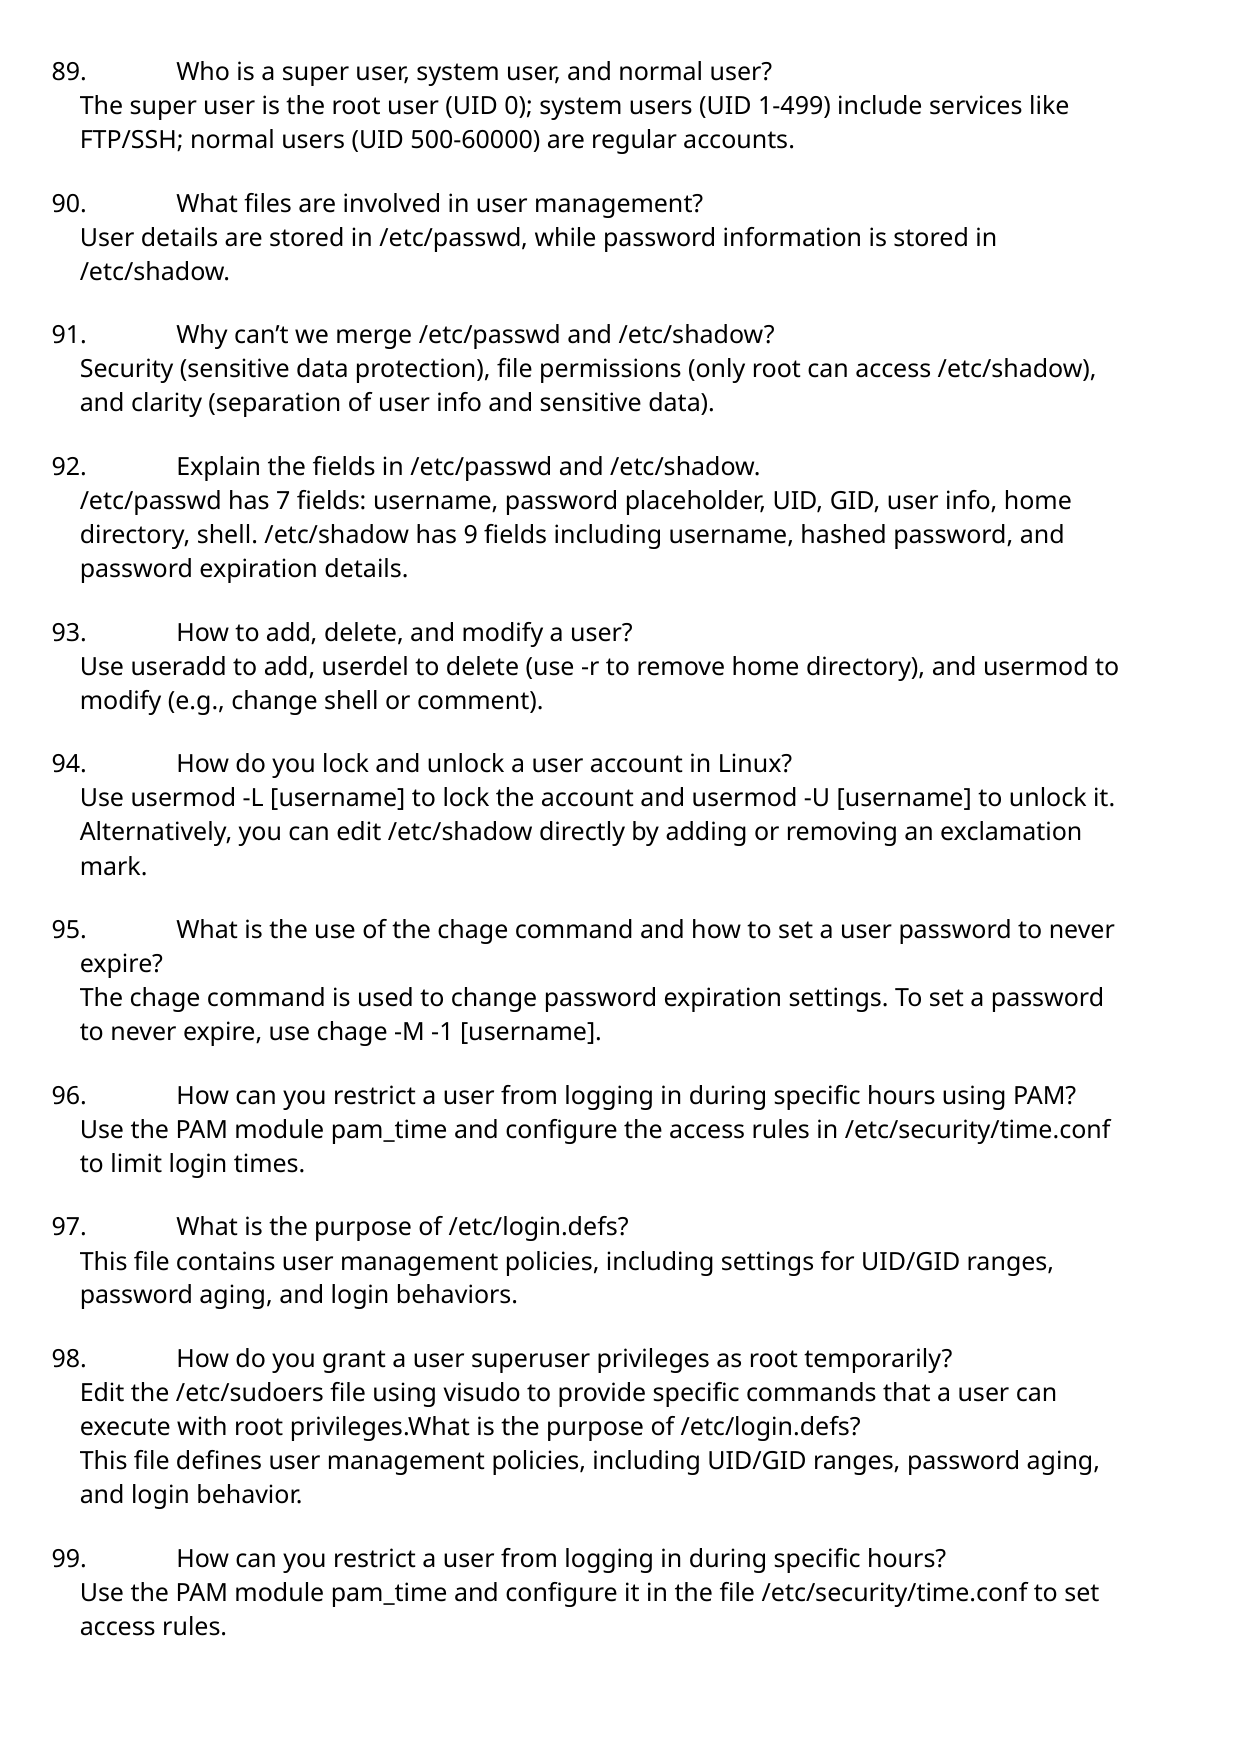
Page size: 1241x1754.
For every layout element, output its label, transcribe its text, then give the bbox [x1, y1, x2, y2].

list How to add, delete, and modify a user? Use useradd to add, userdel to delete (use -r to remove home directory), and usermod to modify (e.g., change shell or comment). [51, 614, 1129, 716]
list Who is a super user, system user, and normal user? The super user is the root user (UID 0); system users (UID 1-499) include services like FTP/SSH; normal users (UID 500-60000) are regular accounts. [51, 53, 1129, 156]
list How do you grant a user superuser privileges as root temporarily? Edit the /etc/sudoers file using visudo to provide specific commands that a user can execute with root privileges.What is the purpose of /etc/login.defs? This file defines user management policies, including UID/GID ranges, password aging, and login behavior. [51, 1341, 1129, 1511]
list What is the use of the chage command and how to set a user password to never expire? The chage command is used to change password expiration settings. To set a password to never expire, use chage -M -1 [username]. [51, 912, 1129, 1048]
list How can you restrict a user from logging in during specific hours? Use the PAM module pam_time and configure it in the file /etc/security/time.conf to set access rules. [51, 1541, 1129, 1643]
list How can you restrict a user from logging in during specific hours using PAM? Use the PAM module pam_time and configure the access rules in /etc/security/time.conf to limit login times. [51, 1077, 1129, 1179]
list What files are involved in user management? User details are stored in /etc/passwd, while password information is stored in /etc/shadow. [51, 185, 1129, 287]
list What is the purpose of /etc/login.defs? This file contains user management policies, including settings for UID/GID ranges, password aging, and login behaviors. [51, 1209, 1129, 1311]
list How do you lock and unlock a user account in Linux? Use usermod -L [username] to lock the account and usermod -U [username] to unlock it. Alternatively, you can edit /etc/shadow directly by adding or removing an exclamation mark. [51, 746, 1129, 882]
list Why can’t we merge /etc/passwd and /etc/shadow? Security (sensitive data protection), file permissions (only root can access /etc/shadow), and clarity (separation of user info and sensitive data). [51, 317, 1129, 419]
list Explain the fields in /etc/passwd and /etc/shadow. /etc/passwd has 7 fields: username, password placeholder, UID, GID, user info, home directory, shell. /etc/shadow has 9 fields including username, hashed password, and password expiration details. [51, 448, 1129, 585]
